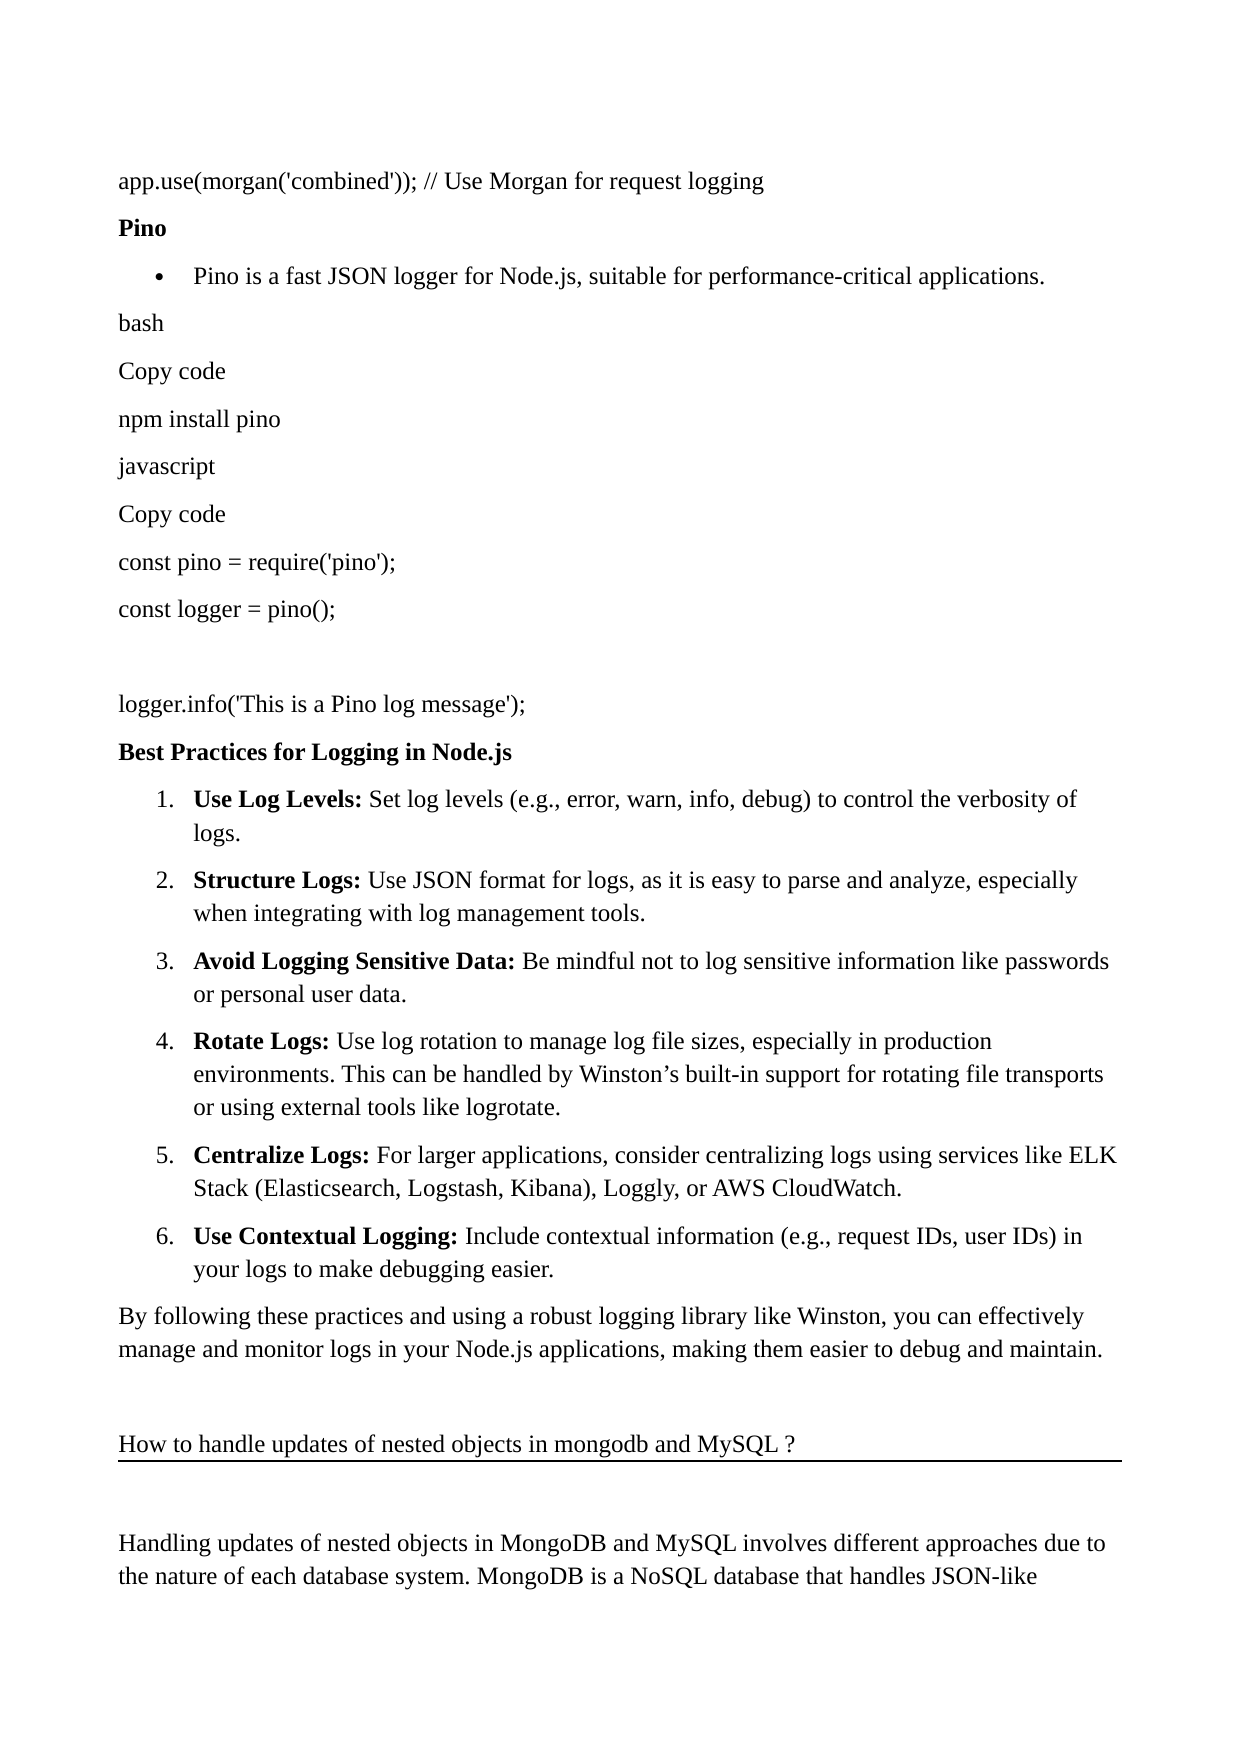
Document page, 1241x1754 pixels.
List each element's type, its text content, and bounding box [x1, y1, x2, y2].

text Copy code [118, 499, 1122, 528]
list Pino is a fast JSON logger for Node.js, suitable for performance-critical applications. [156, 261, 1122, 290]
text Pino [118, 213, 1122, 242]
list Structure Logs: Use JSON format for logs, as it is easy to parse and analyze, especially when integrating with log management tools. [156, 865, 1122, 927]
text bash [118, 308, 1122, 337]
text How to handle updates of nested objects in mongodb and MySQL ? [118, 1429, 1122, 1460]
text app.use(morgan('combined')); // Use Morgan for request logging [118, 166, 1122, 194]
text const pino = require('pino'); [118, 547, 1122, 575]
text logger.info('This is a Pino log message'); [118, 689, 1122, 718]
list Centralize Logs: For larger applications, consider centralizing logs using services like ELK Stack (Elasticsearch, Logstash, Kibana), Loggly, or AWS CloudWatch. [156, 1140, 1122, 1202]
text By following these practices and using a robust logging library like Winston, you can effectively manage and monitor logs in your Node.js applications, making them easier to debug and maintain. [118, 1301, 1122, 1363]
text Best Practices for Logging in Node.js [118, 737, 1122, 766]
list Rotate Logs: Use log rotation to manage log file sizes, especially in production environments. This can be handled by Winston’s built-in support for rotating file transports or using external tools like logrotate. [156, 1026, 1122, 1121]
text Handling updates of nested objects in MongoDB and MySQL involves different approaches due to the nature of each database system. MongoDB is a NoSQL database that handles JSON-like [118, 1528, 1122, 1590]
list Avoid Logging Sensitive Data: Be mindful not to log sensitive information like passwords or personal user data. [156, 946, 1122, 1008]
list Use Contextual Logging: Include contextual information (e.g., request IDs, user IDs) in your logs to make debugging easier. [156, 1221, 1122, 1282]
text Copy code [118, 356, 1122, 385]
list Use Log Levels: Set log levels (e.g., error, warn, info, debug) to control the verbosity of logs. [156, 784, 1122, 846]
text npm install pino [118, 404, 1122, 432]
text const logger = pino(); [118, 594, 1122, 623]
text javascript [118, 451, 1122, 480]
